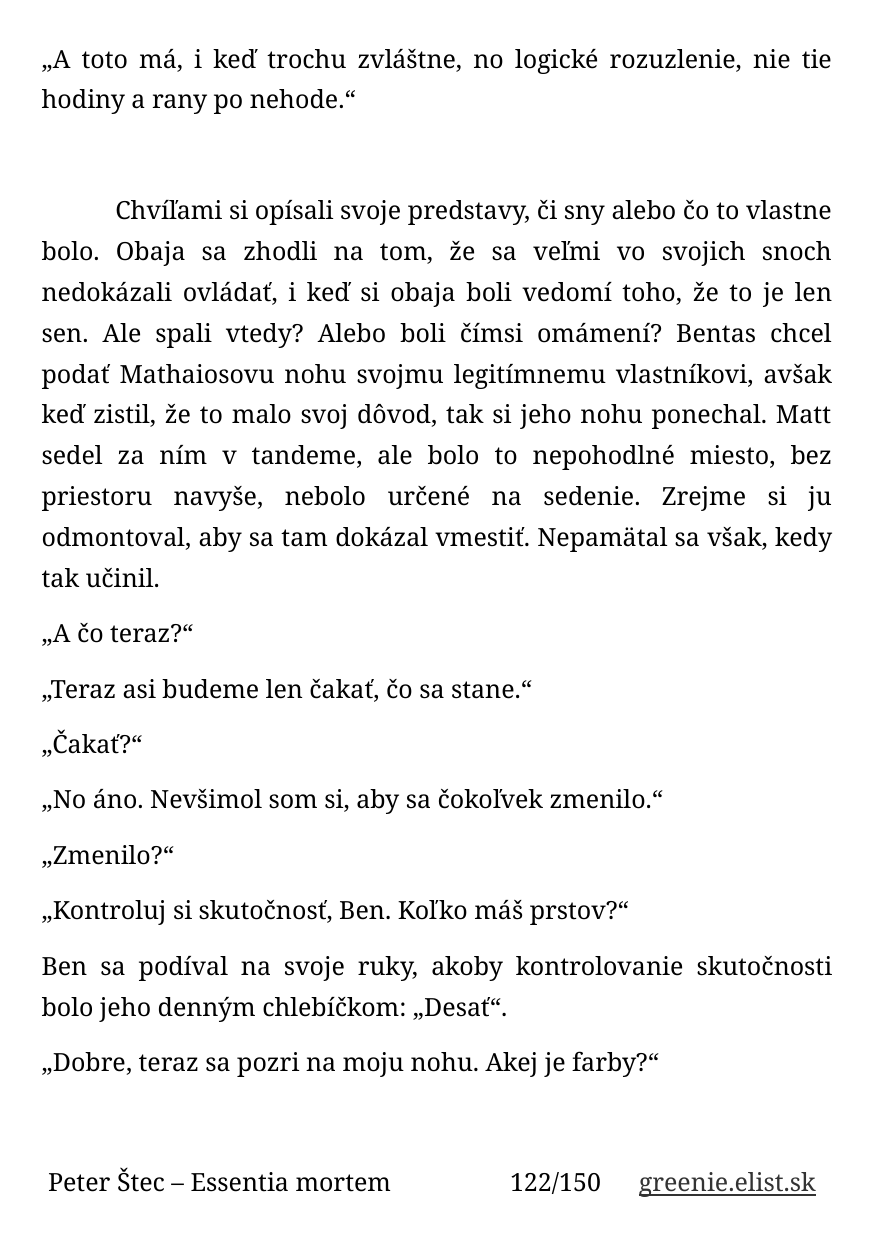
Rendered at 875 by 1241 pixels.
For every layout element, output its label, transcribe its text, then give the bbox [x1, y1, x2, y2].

text Chvíľami si opísali svoje predstavy, či sny alebo čo to vlastne bolo. Obaja sa zhodli na tom, že sa veľmi vo svojich snoch nedokázali ovládať, i keď si obaja boli vedomí toho, že to je len sen. Ale spali vtedy? Alebo boli čímsi omámení? Bentas chcel podať Mathaiosovu nohu svojmu legitímnemu vlastníkovi, avšak keď zistil, že to malo svoj dôvod, tak si jeho nohu ponechal. Matt sedel za ním v tandeme, ale bolo to nepohodlné miesto, bez priestoru navyše, nebolo určené na sedenie. Zrejme si ju odmontoval, aby sa tam dokázal vmestiť. Nepamätal sa však, kedy tak učinil. [41, 193, 833, 594]
text „No áno. Nevšimol som si, aby sa čokoľvek zmenilo.“ [41, 782, 833, 816]
text Ben sa podíval na svoje ruky, akoby kontrolovanie skutočnosti bolo jeho denným chlebíčkom: „Desať“. [41, 948, 833, 1023]
text „Teraz asi budeme len čakať, čo sa stane.“ [41, 671, 833, 705]
text „A čo teraz?“ [41, 616, 833, 650]
text „A toto má, i keď trochu zvláštne, no logické rozuzlenie, nie tie hodiny a rany po nehode.“ [41, 41, 833, 116]
text „Čakať?“ [41, 727, 833, 761]
text „Kontroluj si skutočnosť, Ben. Koľko máš prstov?“ [41, 893, 833, 927]
text „Dobre, teraz sa pozri na moju nohu. Akej je farby?“ [41, 1045, 833, 1079]
text „Zmenilo?“ [41, 838, 833, 872]
